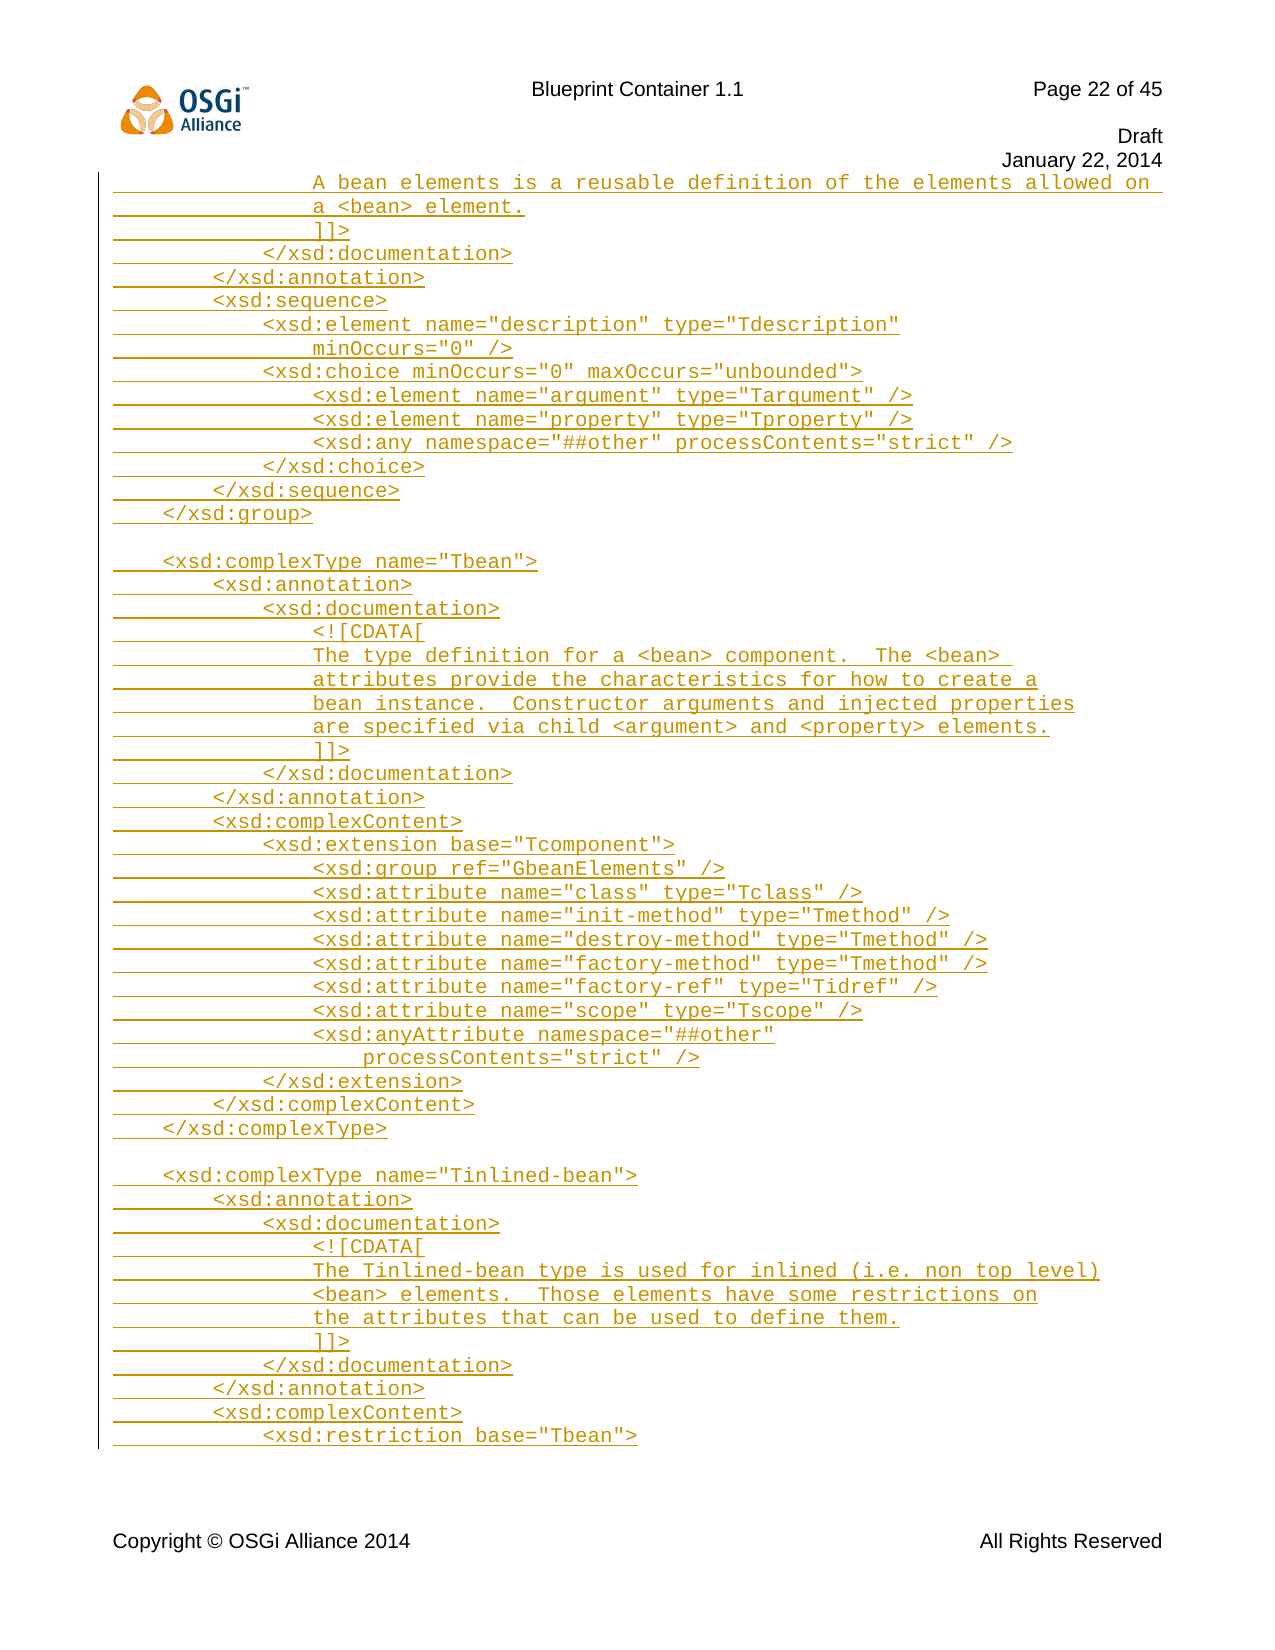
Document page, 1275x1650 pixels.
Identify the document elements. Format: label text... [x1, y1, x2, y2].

picture [113, 78, 257, 142]
text A bean elements is a reusable definition of the elements allowed on [112, 172, 1162, 192]
text a <bean> element. ]]> </xsd:documentation> </xsd:annotation> <xsd:sequence> <xsd:element name="description" type="Tdescription" minOccurs="0" /> <xsd:choice minOccurs="0" maxOccurs="unbounded"> <xsd:element name="argument" type="Targument" /> <xsd:element name="property" type="Tproperty" /> <xsd:any namespace="##other" processContents="strict" /> </xsd:choice> </xsd:sequence> </xsd:group> <xsd:complexType name="Tbean"> <xsd:annotation> <xsd:documentation> <![CDATA[ The type definition for a <bean> component. The <bean> attributes provide the characteristics for how to create a bean instance. Constructor arguments and injected properties are specified via child <argument> and <property> elements. ]]> </xsd:documentation> </xsd:annotation> <xsd:complexContent> <xsd:extension base="Tcomponent"> <xsd:group ref="GbeanElements" /> <xsd:attribute name="class" type="Tclass" /> <xsd:attribute name="init-method" type="Tmethod" /> <xsd:attribute name="destroy-method" type="Tmethod" /> <xsd:attribute name="factory-method" type="Tmethod" /> <xsd:attribute name="factory-ref" type="Tidref" /> <xsd:attribute name="scope" type="Tscope" /> <xsd:anyAttribute namespace="##other" processContents="strict" /> </xsd:extension> </xsd:complexContent> </xsd:complexType> <xsd:complexType name="Tinlined-bean"> <xsd:annotation> <xsd:documentation> <![CDATA[ The Tinlined-bean type is used for inlined (i.e. non top level) <bean> elements. Those elements have some restrictions on the attributes that can be used to define them. ]]> </xsd:documentation> </xsd:annotation> <xsd:complexContent> <xsd:restriction base="Tbean"> [112, 193, 1162, 1449]
